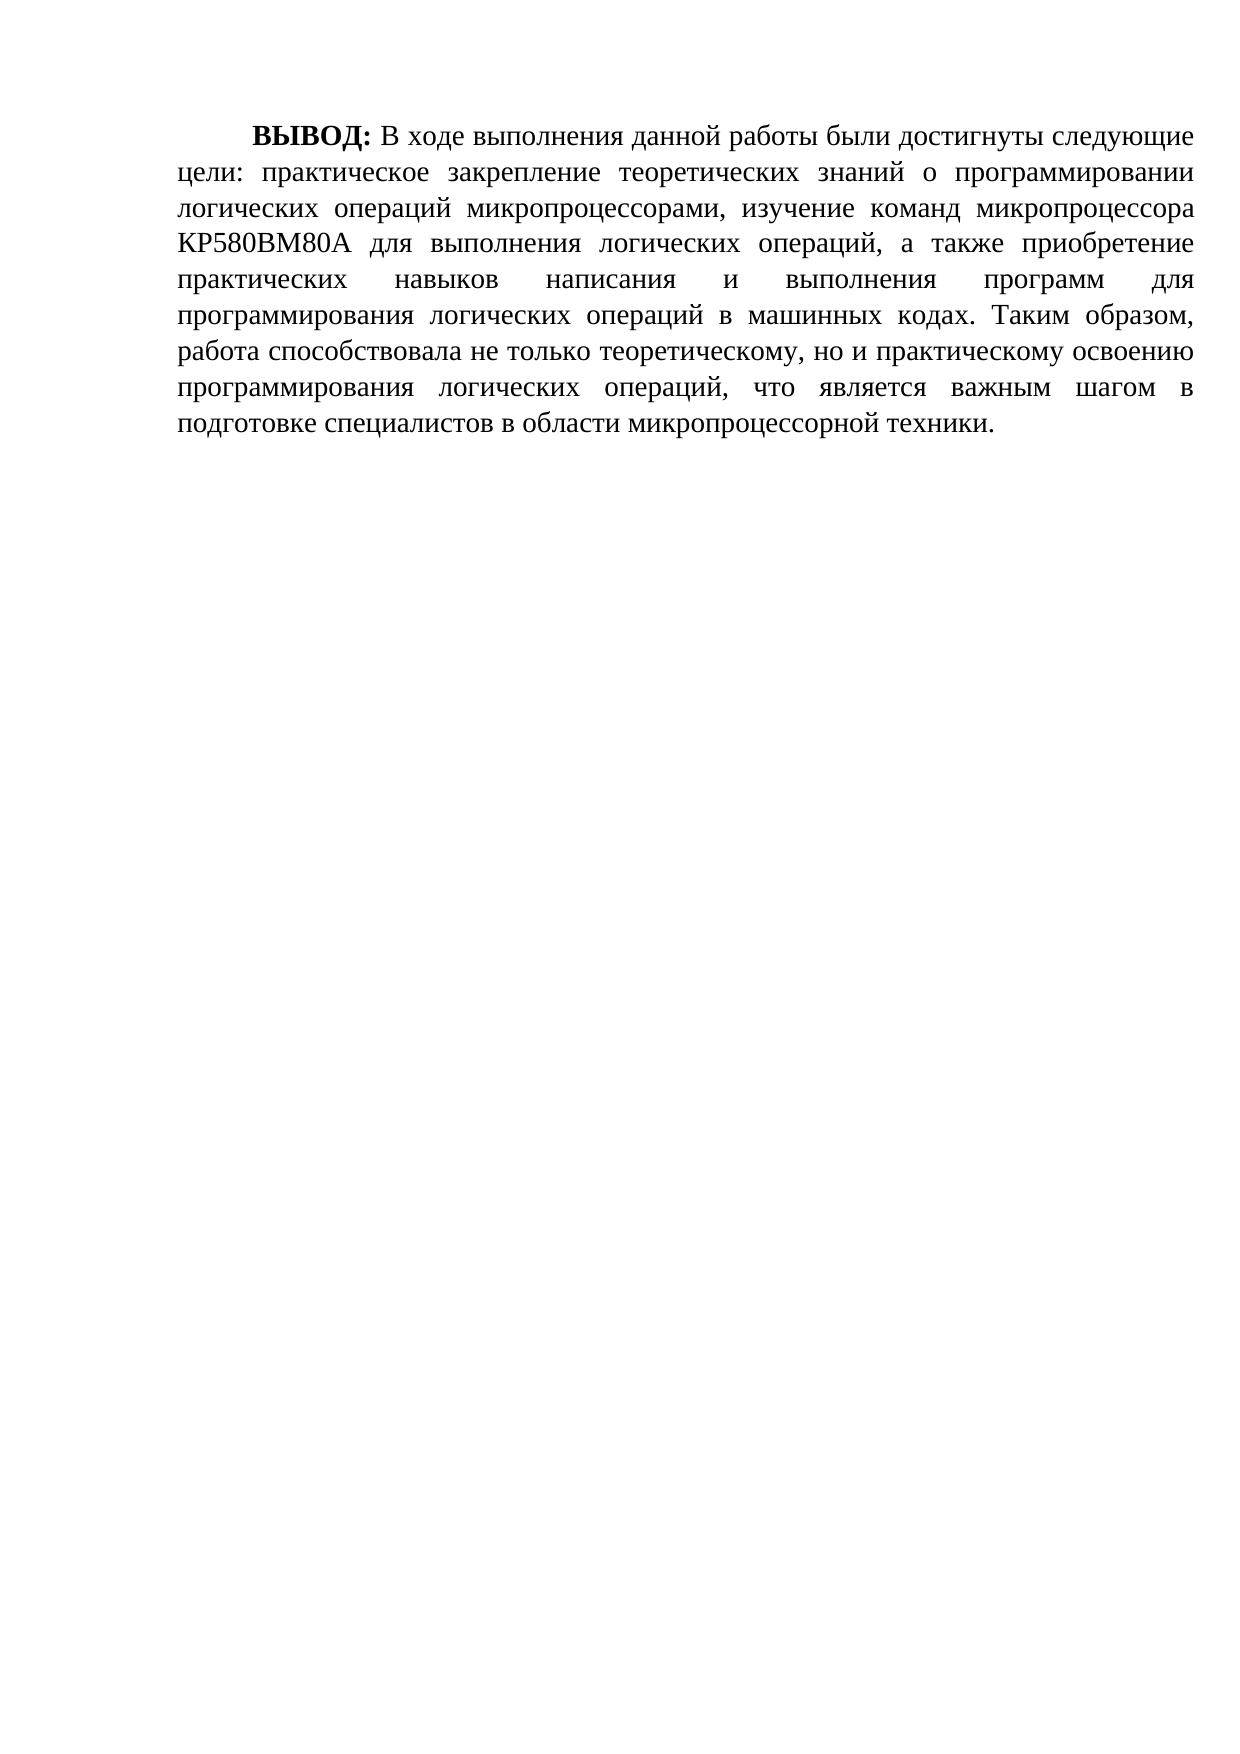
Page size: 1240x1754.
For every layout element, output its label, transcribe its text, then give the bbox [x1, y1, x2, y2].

text ВЫВОД: В ходе выполнения данной работы были достигнуты следующие цели: практическое закрепление теоретических знаний о программировании логических операций микропроцессорами, изучение команд микропроцессора КР580ВМ80А для выполнения логических операций, а также приобретение практических навыков написания и выполнения программ для программирования логических операций в машинных кодах. Таким образом, работа способствовала не только теоретическому, но и практическому освоению программирования логических операций, что является важным шагом в подготовке специалистов в области микропроцессорной техники. [177, 118, 1195, 438]
